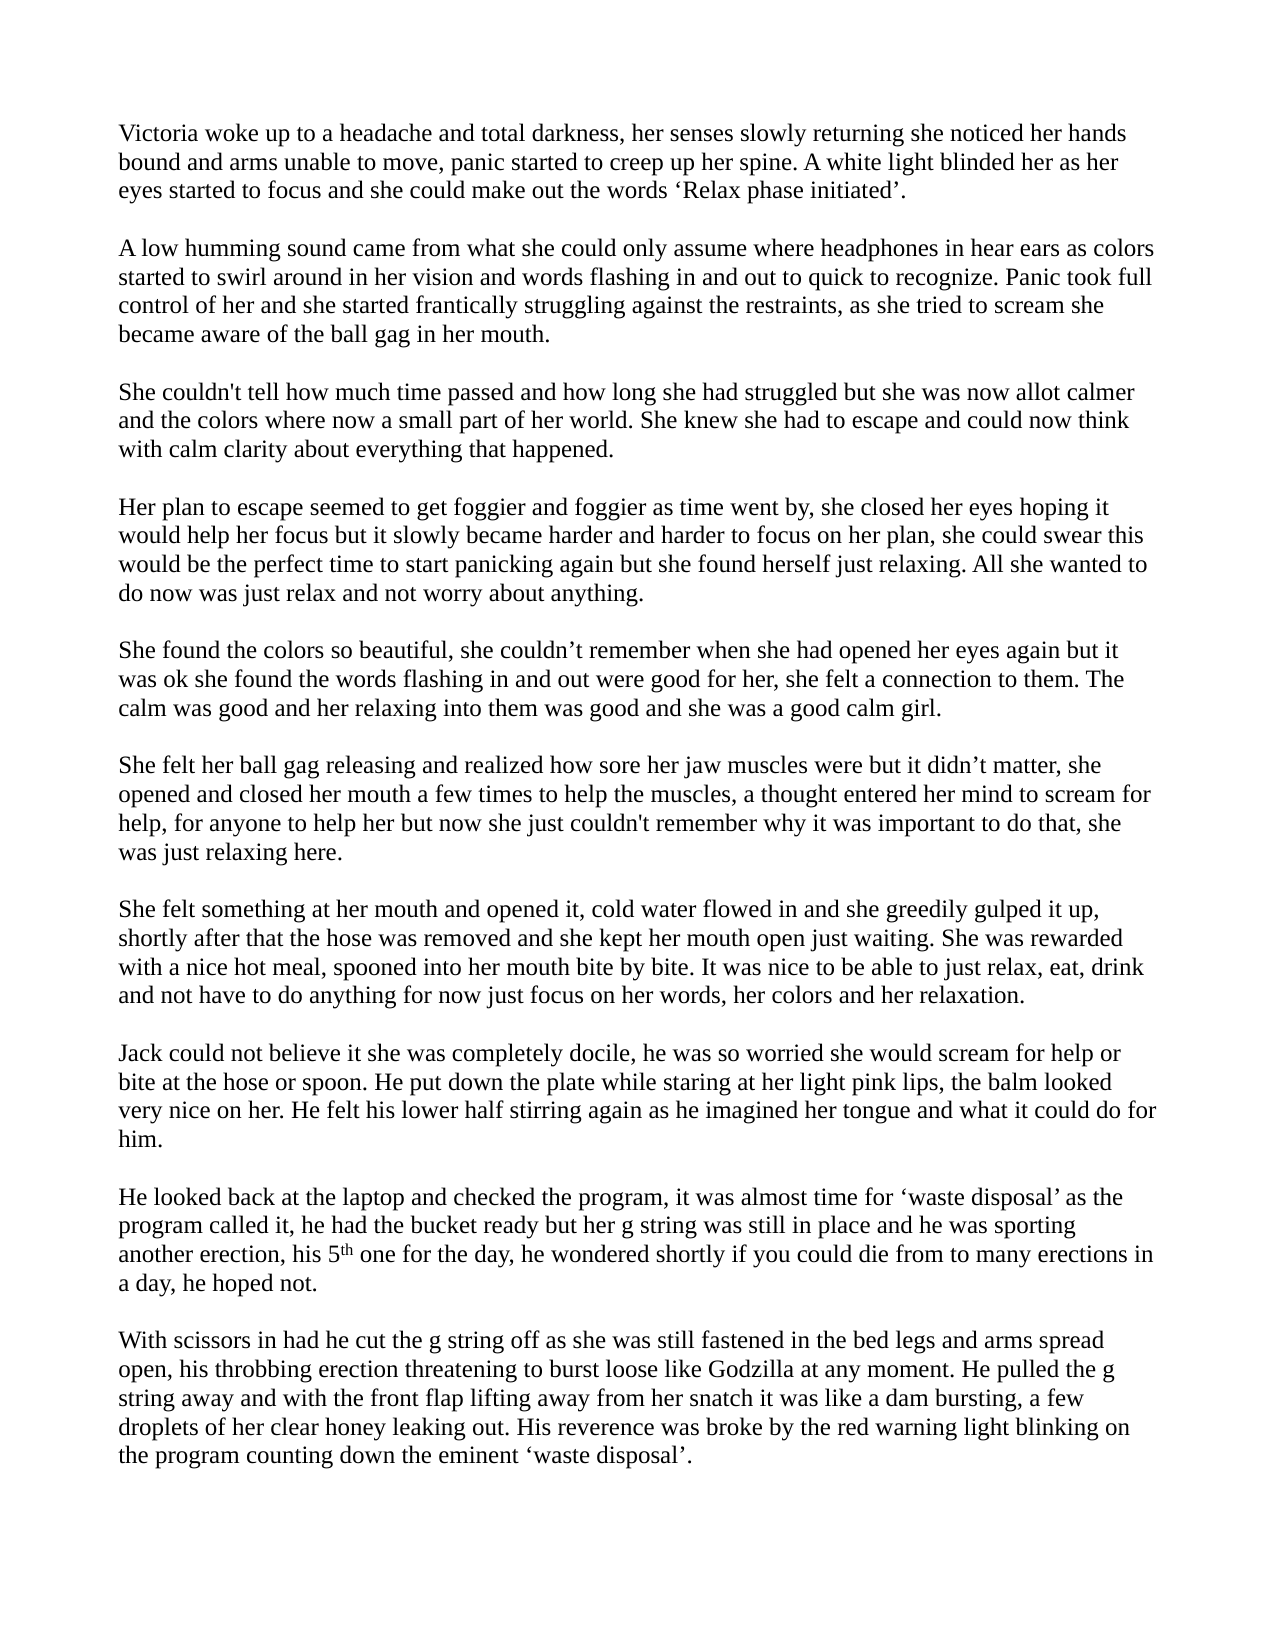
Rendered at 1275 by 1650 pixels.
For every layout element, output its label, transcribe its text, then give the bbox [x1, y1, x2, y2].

text Her plan to escape seemed to get foggier and foggier as time went by, she closed her eyes hoping it would help her focus but it slowly became harder and harder to focus on her plan, she could swear this would be the perfect time to start panicking again but she found herself just relaxing. All she wanted to do now was just relax and not worry about anything. [118, 492, 1157, 607]
text Jack could not believe it she was completely docile, he was so worried she would scream for help or bite at the hose or spoon. He put down the plate while staring at her light pink lips, the balm looked very nice on her. He felt his lower half stirring again as he imagined her tongue and what it could do for him. [118, 1038, 1157, 1153]
text He looked back at the laptop and checked the program, it was almost time for ‘waste disposal’ as the program called it, he had the bucket ready but her g string was still in place and he was sporting another erection, his 5th one for the day, he wondered shortly if you could die from to many erections in a day, he hoped not. [118, 1182, 1157, 1297]
text Victoria woke up to a headache and total darkness, her senses slowly returning she noticed her hands bound and arms unable to move, panic started to creep up her spine. A white light blinded her as her eyes started to focus and she could make out the words ‘Relax phase initiated’. [118, 118, 1157, 204]
text She couldn't tell how much time passed and how long she had struggled but she was now allot calmer and the colors where now a small part of her world. She knew she had to escape and could now think with calm clarity about everything that happened. [118, 377, 1157, 463]
text She felt something at her mouth and opened it, cold water flowed in and she greedily gulped it up, shortly after that the hose was removed and she kept her mouth open just waiting. She was rewarded with a nice hot meal, spooned into her mouth bite by bite. It was nice to be able to just relax, eat, drink and not have to do anything for now just focus on her words, her colors and her relaxation. [118, 894, 1157, 1009]
text She felt her ball gag releasing and realized how sore her jaw muscles were but it didn’t matter, she opened and closed her mouth a few times to help the muscles, a thought entered her mind to scream for help, for anyone to help her but now she just couldn't remember why it was important to do that, she was just relaxing here. [118, 751, 1157, 866]
text A low humming sound came from what she could only assume where headphones in hear ears as colors started to swirl around in her vision and words flashing in and out to quick to recognize. Panic took full control of her and she started frantically struggling against the restraints, as she tried to scream she became aware of the ball gag in her mouth. [118, 233, 1157, 348]
text With scissors in had he cut the g string off as she was still fastened in the bed legs and arms spread open, his throbbing erection threatening to burst loose like Godzilla at any moment. He pulled the g string away and with the front flap lifting away from her snatch it was like a dam bursting, a few droplets of her clear honey leaking out. His reverence was broke by the red warning light blinking on the program counting down the eminent ‘waste disposal’. [118, 1326, 1157, 1469]
text She found the colors so beautiful, she couldn’t remember when she had opened her eyes again but it was ok she found the words flashing in and out were good for her, she felt a connection to them. The calm was good and her relaxing into them was good and she was a good calm girl. [118, 636, 1157, 722]
